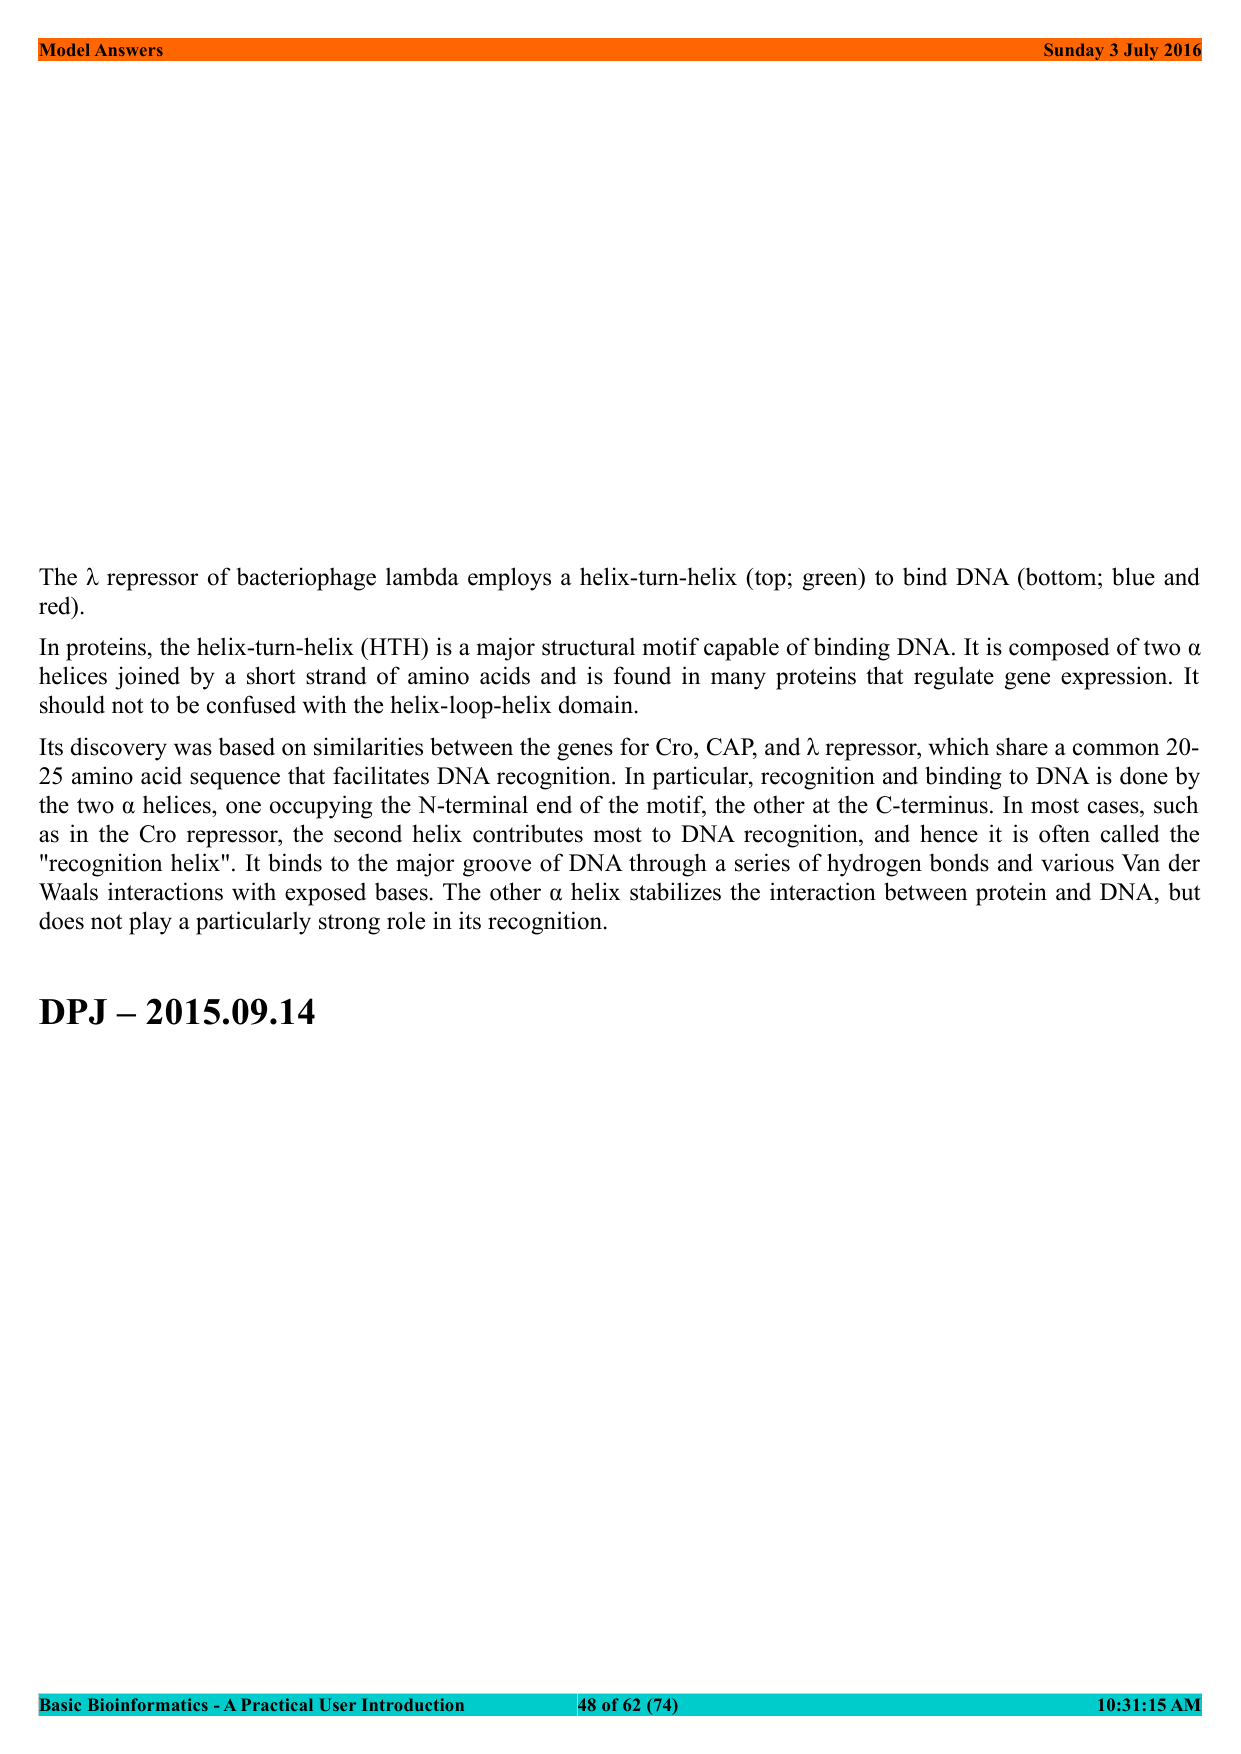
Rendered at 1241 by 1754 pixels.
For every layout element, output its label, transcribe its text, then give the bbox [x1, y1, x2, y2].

text DPJ – 2015.09.14 [38, 989, 1202, 1032]
text The λ repressor of bacteriophage lambda employs a helix-turn-helix (top; green) to bind DNA (bottom; blue and red). [38, 561, 1202, 619]
text Its discovery was based on similarities between the genes for Cro, CAP, and λ repressor, which share a common 20-25 amino acid sequence that facilitates DNA recognition. In particular, recognition and binding to DNA is done by the two α helices, one occupying the N-terminal end of the motif, the other at the C-terminus. In most cases, such as in the Cro repressor, the second helix contributes most to DNA recognition, and hence it is often called the "recognition helix". It binds to the major groove of DNA through a series of hydrogen bonds and various Van der Waals interactions with exposed bases. The other α helix stabilizes the interaction between protein and DNA, but does not play a particularly strong role in its recognition. [38, 732, 1202, 935]
text In proteins, the helix-turn-helix (HTH) is a major structural motif capable of binding DNA. It is composed of two α helices joined by a short strand of amino acids and is found in many proteins that regulate gene expression. It should not to be confused with the helix-loop-helix domain. [38, 632, 1202, 719]
